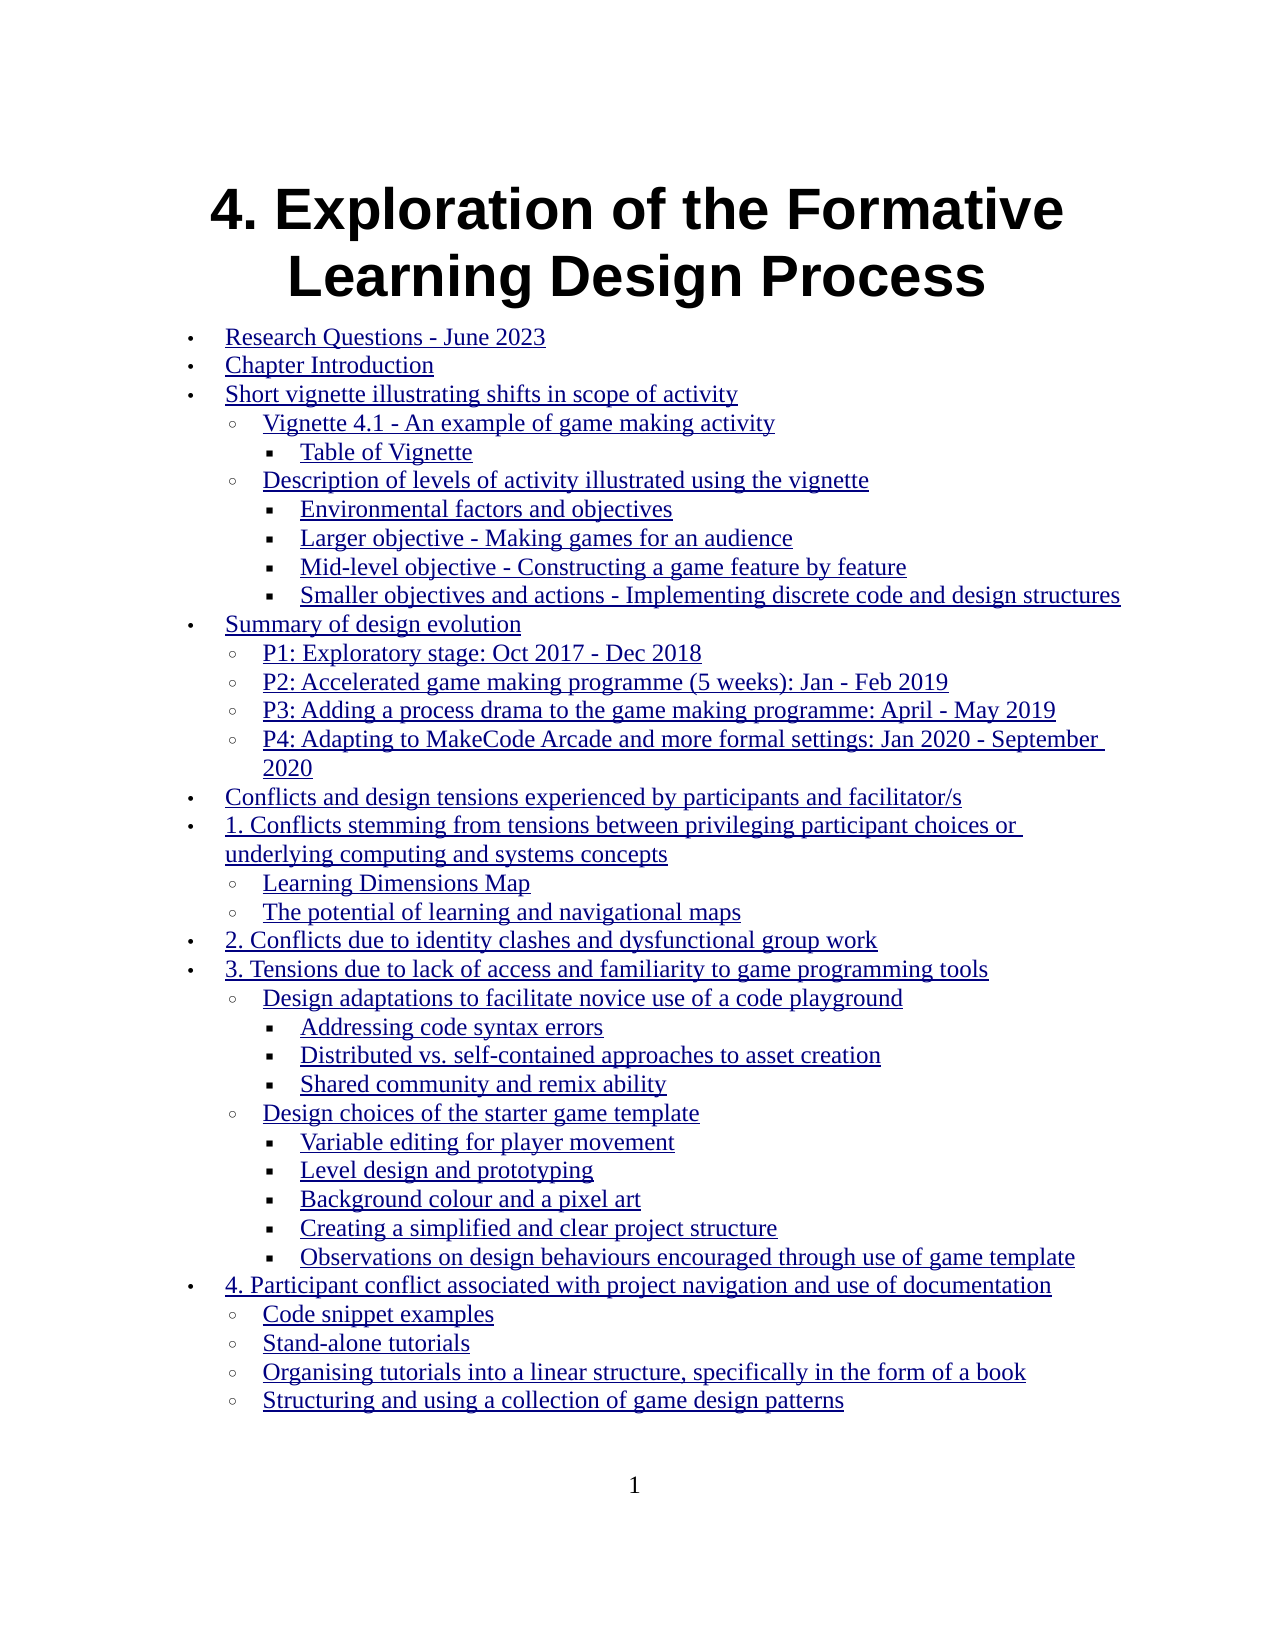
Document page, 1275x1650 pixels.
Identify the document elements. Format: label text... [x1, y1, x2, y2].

list Environmental factors and objectives [262, 494, 1125, 523]
list Addressing code syntax errors [262, 1012, 1125, 1040]
list Research Questions - June 2023 [187, 322, 1125, 350]
list Table of Vignette [262, 437, 1125, 465]
list Background colour and a pixel art [262, 1184, 1125, 1213]
list P4: Adapting to MakeCode Arcade and more formal settings: Jan 2020 - September 2020 [225, 724, 1125, 782]
list Creating a simplified and clear project structure [262, 1213, 1125, 1242]
list P3: Adding a process drama to the game making programme: April - May 2019 [225, 695, 1125, 724]
list Organising tutorials into a linear structure, specifically in the form of a book [225, 1357, 1125, 1385]
list Chapter Introduction [187, 350, 1125, 379]
list Shared community and remix ability [262, 1069, 1125, 1098]
list 1. Conflicts stemming from tensions between privileging participant choices or underlying computing and systems concepts [187, 810, 1125, 868]
list Vignette 4.1 - An example of game making activity [225, 408, 1125, 437]
list Learning Dimensions Map [225, 868, 1125, 897]
list Code snippet examples [225, 1299, 1125, 1328]
title 4. Exploration of the Formative Learning Design Process [150, 175, 1125, 309]
list Smaller objectives and actions - Implementing discrete code and design structures [262, 580, 1125, 609]
list 3. Tensions due to lack of access and familiarity to game programming tools [187, 954, 1125, 983]
list P2: Accelerated game making programme (5 weeks): Jan - Feb 2019 [225, 667, 1125, 695]
list Design adaptations to facilitate novice use of a code playground [225, 983, 1125, 1012]
list Observations on design behaviours encouraged through use of game template [262, 1242, 1125, 1270]
list Level design and prototyping [262, 1155, 1125, 1184]
list Summary of design evolution [187, 609, 1125, 638]
list 4. Participant conflict associated with project navigation and use of documentation [187, 1270, 1125, 1299]
list Distributed vs. self-contained approaches to asset creation [262, 1040, 1125, 1069]
list The potential of learning and navigational maps [225, 897, 1125, 925]
list Mid-level objective - Constructing a game feature by feature [262, 552, 1125, 580]
list Conflicts and design tensions experienced by participants and facilitator/s [187, 782, 1125, 810]
list Variable editing for player movement [262, 1127, 1125, 1155]
list Structuring and using a collection of game design patterns [225, 1385, 1125, 1414]
list P1: Exploratory stage: Oct 2017 - Dec 2018 [225, 638, 1125, 667]
list Stand-alone tutorials [225, 1328, 1125, 1357]
list Larger objective - Making games for an audience [262, 523, 1125, 552]
list Design choices of the starter game template [225, 1098, 1125, 1127]
list 2. Conflicts due to identity clashes and dysfunctional group work [187, 925, 1125, 954]
list Description of levels of activity illustrated using the vignette [225, 465, 1125, 494]
list Short vignette illustrating shifts in scope of activity [187, 379, 1125, 408]
